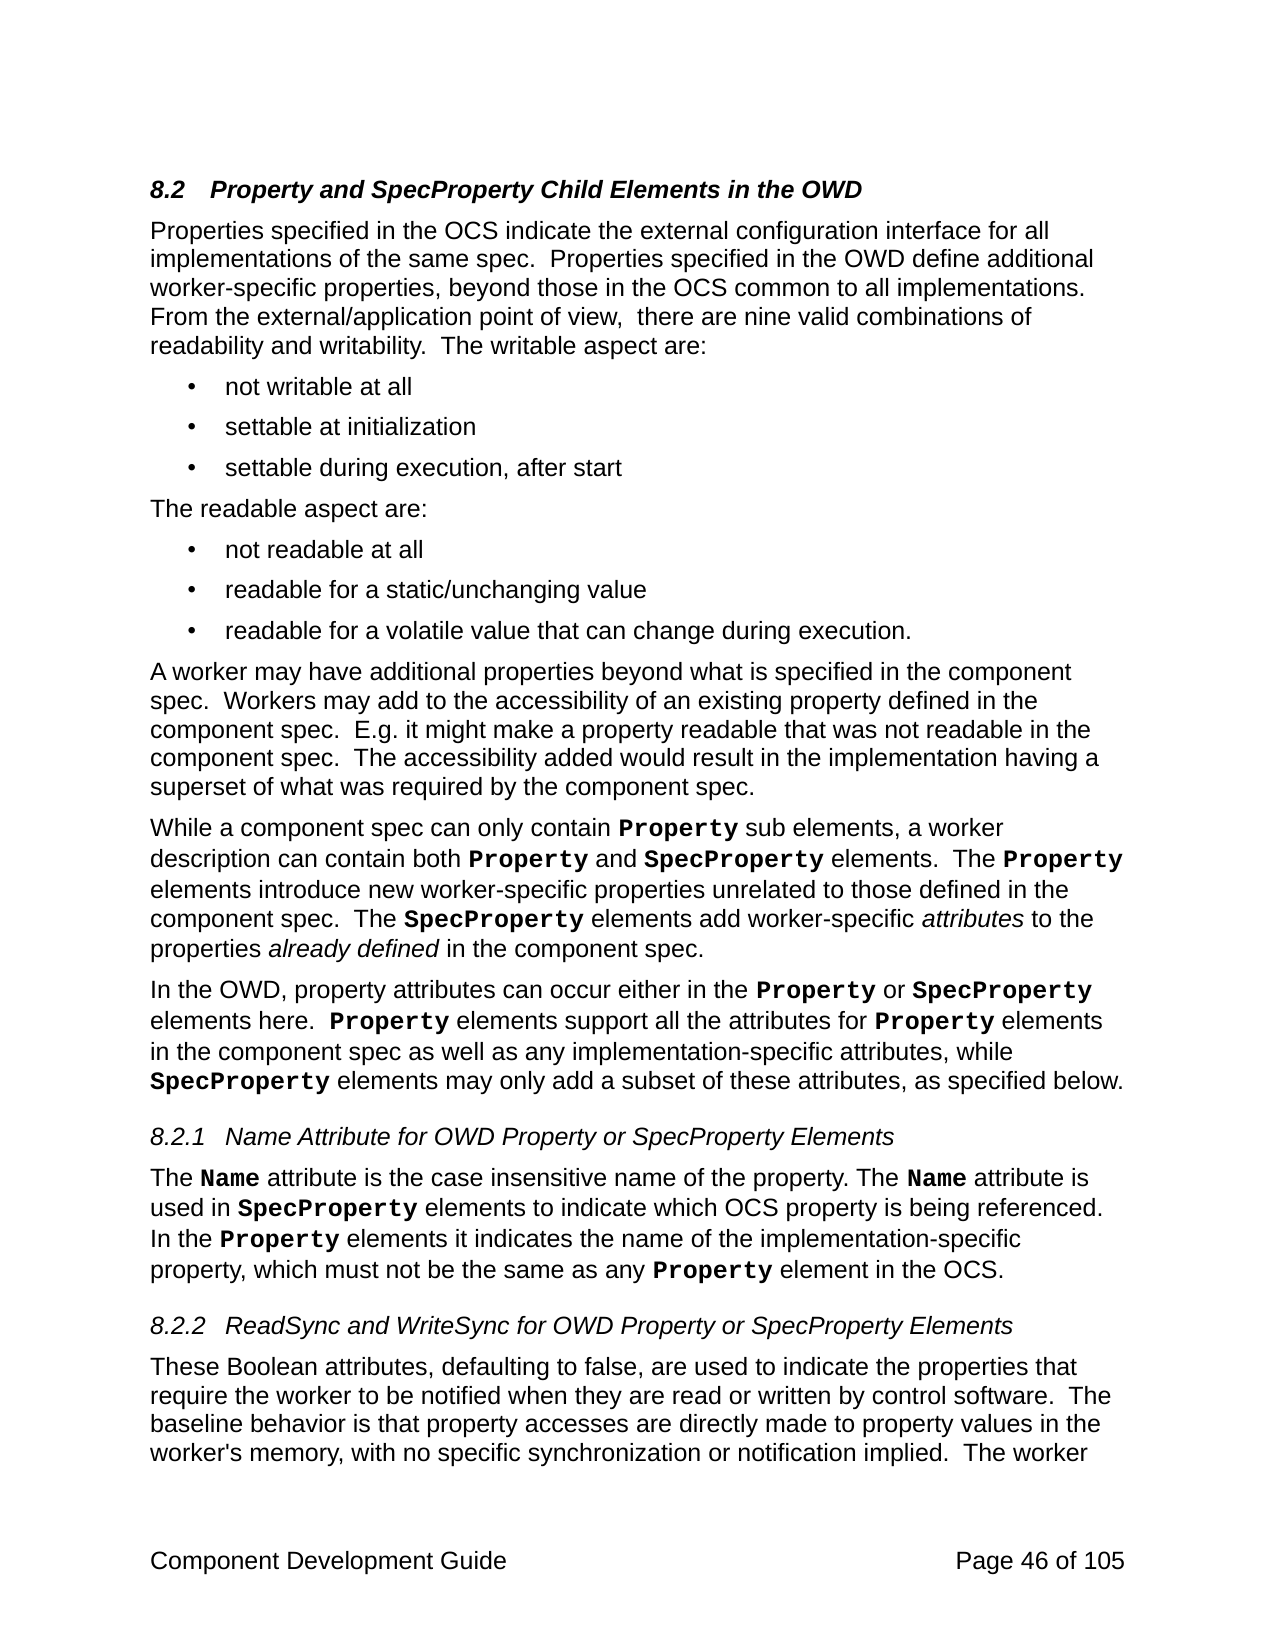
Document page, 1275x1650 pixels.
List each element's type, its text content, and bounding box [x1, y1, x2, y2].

list not readable at all [187, 535, 1125, 563]
list readable for a volatile value that can change during execution. [187, 616, 1125, 645]
list readable for a static/unchanging value [187, 576, 1125, 604]
text In the OWD, property attributes can occur either in the Property or SpecProperty elements here. Property elements support all the attributes for Property elements in the component spec as well as any implementation-specific attributes, while SpecProperty elements may only add a subset of these attributes, as specified below. [150, 975, 1125, 1097]
text A worker may have additional properties beyond what is specified in the component spec. Workers may add to the accessibility of an existing property defined in the component spec. E.g. it might make a property readable that was not readable in the component spec. The accessibility added would result in the implementation having a superset of what was required by the component spec. [150, 657, 1125, 801]
subtitle Name Attribute for OWD Property or SpecProperty Elements [150, 1122, 1125, 1151]
list not writable at all [187, 371, 1125, 400]
list The readable aspect are: [112, 494, 1125, 523]
subtitle Property and SpecProperty Child Elements in the OWD [150, 175, 1125, 204]
text While a component spec can only contain Property sub elements, a worker description can contain both Property and SpecProperty elements. The Property elements introduce new worker-specific properties unrelated to those defined in the component spec. The SpecProperty elements add worker-specific attributes to the properties already defined in the component spec. [150, 813, 1125, 963]
text Properties specified in the OCS indicate the external configuration interface for all implementations of the same spec. Properties specified in the OWD define additional worker-specific properties, beyond those in the OCS common to all implementations. From the external/application point of view, there are nine valid combinations of readability and writability. The writable aspect are: [150, 216, 1125, 359]
list settable at initialization [187, 412, 1125, 441]
subtitle ReadSync and WriteSync for OWD Property or SpecProperty Elements [150, 1311, 1125, 1340]
text The Name attribute is the case insensitive name of the property. The Name attribute is used in SpecProperty elements to indicate which OCS property is being referenced. In the Property elements it indicates the name of the implementation-specific property, which must not be the same as any Property element in the OCS. [150, 1162, 1125, 1286]
list settable during execution, after start [187, 453, 1125, 482]
text These Boolean attributes, defaulting to false, are used to indicate the properties that require the worker to be notified when they are read or written by control software. The baseline behavior is that property accesses are directly made to property values in the worker's memory, with no specific synchronization or notification implied. The worker [150, 1352, 1125, 1467]
